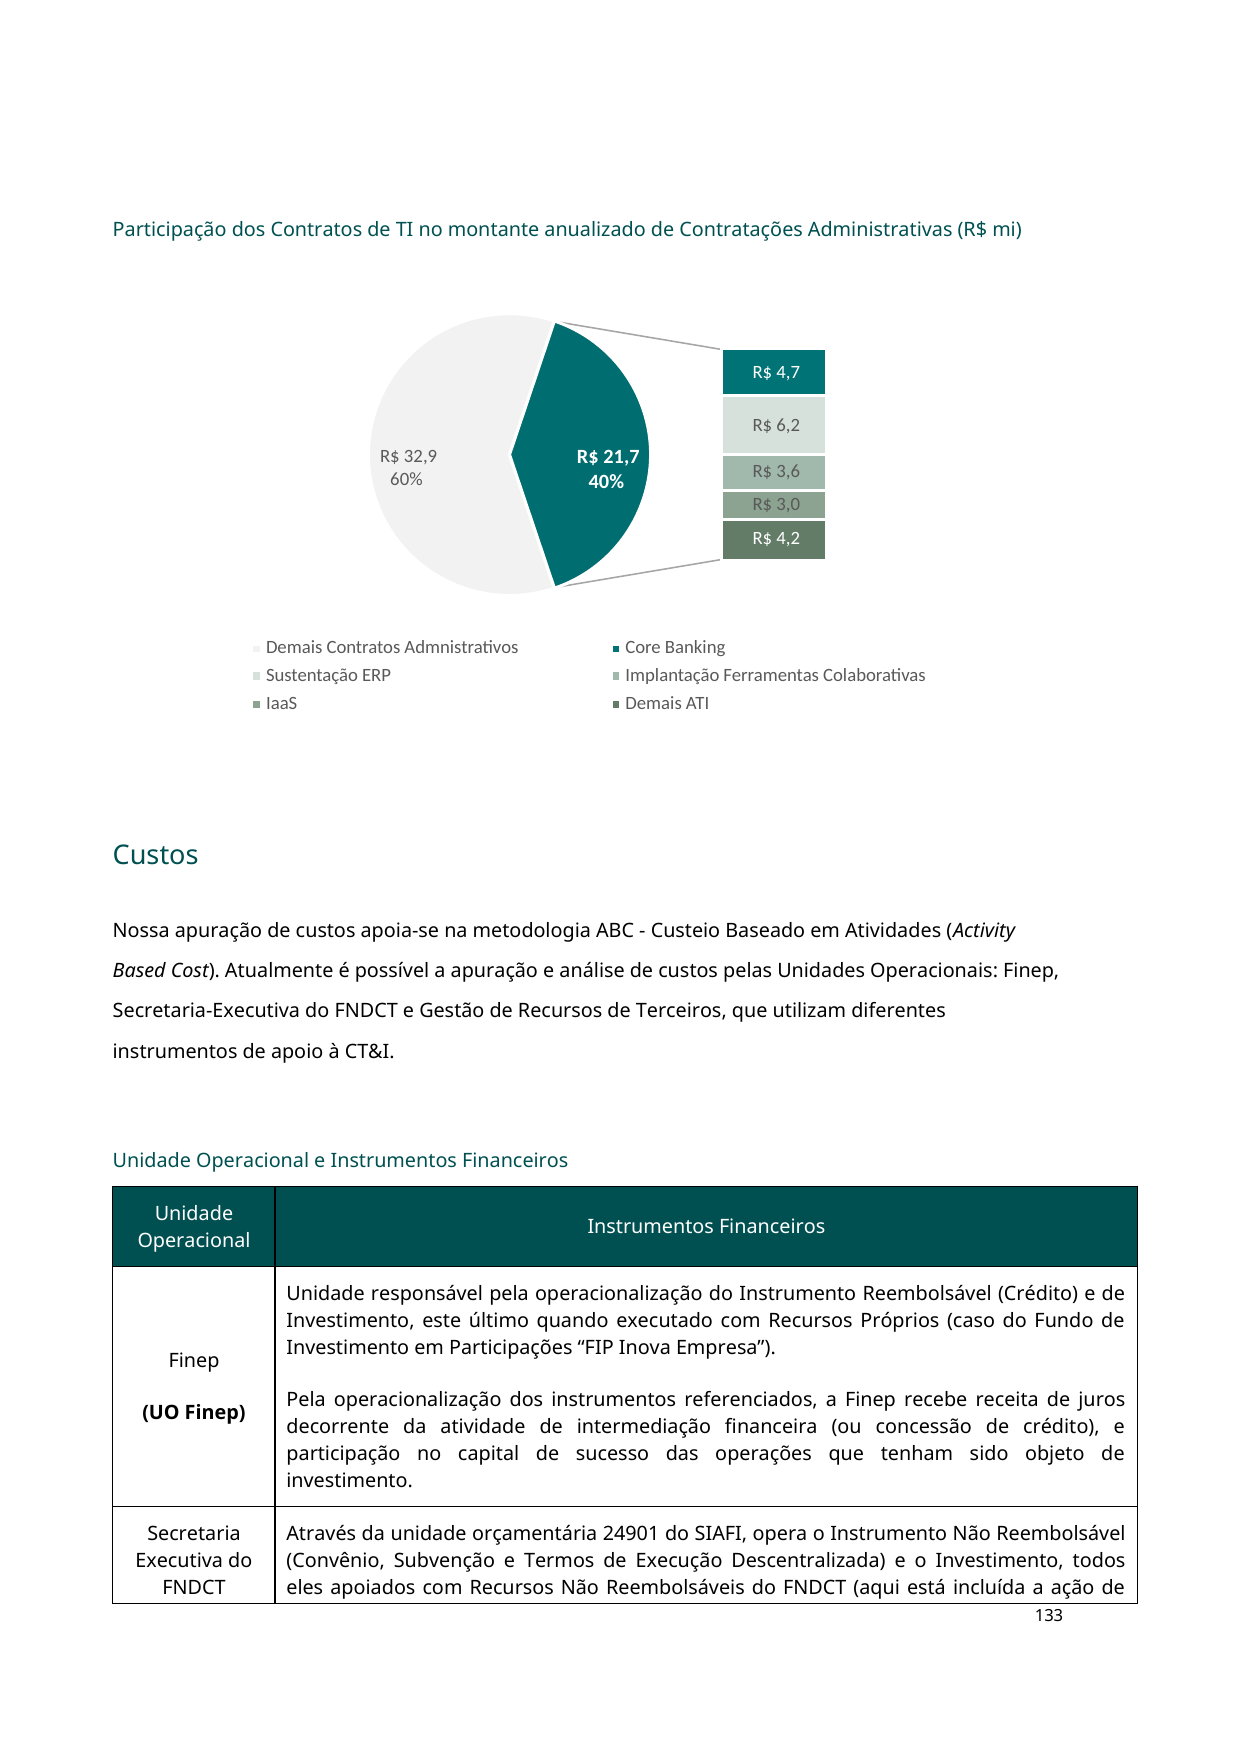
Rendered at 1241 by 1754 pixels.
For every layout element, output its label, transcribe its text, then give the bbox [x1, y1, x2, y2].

table_cell Unidade responsável pela operacionalização do Instrumento Reembolsável (Crédito) e de Investimento, este último quando executado com Recursos Próprios (caso do Fundo de Investimento em Participações “FIP Inova Empresa”). Pela operacionalização dos instrumentos referenciados, a Finep recebe receita de juros decorrente da atividade de intermediação financeira (ou concessão de crédito), e participação no capital de sucesso das operações que tenham sido objeto de investimento. [276, 1267, 1137, 1506]
text Participação dos Contratos de TI no montante anualizado de Contratações Administrativas (R$ mi) [112, 215, 1063, 242]
text Unidade Operacional e Instrumentos Financeiros [112, 1146, 1063, 1173]
table_cell Secretaria Executiva do FNDCT [113, 1507, 274, 1603]
table_header Unidade Operacional [113, 1187, 274, 1266]
table_cell Finep (UO Finep) [113, 1267, 274, 1506]
table_cell Através da unidade orçamentária 24901 do SIAFI, opera o Instrumento Não Reembolsável (Convênio, Subvenção e Termos de Execução Descentralizada) e o Investimento, todos eles apoiados com Recursos Não Reembolsáveis do FNDCT (aqui está incluída a ação de [276, 1507, 1137, 1603]
text Nossa apuração de custos apoia-se na metodologia ABC - Custeio Baseado em Atividades (Activity Based Cost). Atualmente é possível a apuração e análise de custos pelas Unidades Operacionais: Finep, Secretaria-Executiva do FNDCT e Gestão de Recursos de Terceiros, que utilizam diferentes instrumentos de apoio à CT&I. [112, 916, 1063, 1064]
table_header Instrumentos Financeiros [276, 1187, 1137, 1266]
subtitle Custos [112, 836, 1063, 872]
